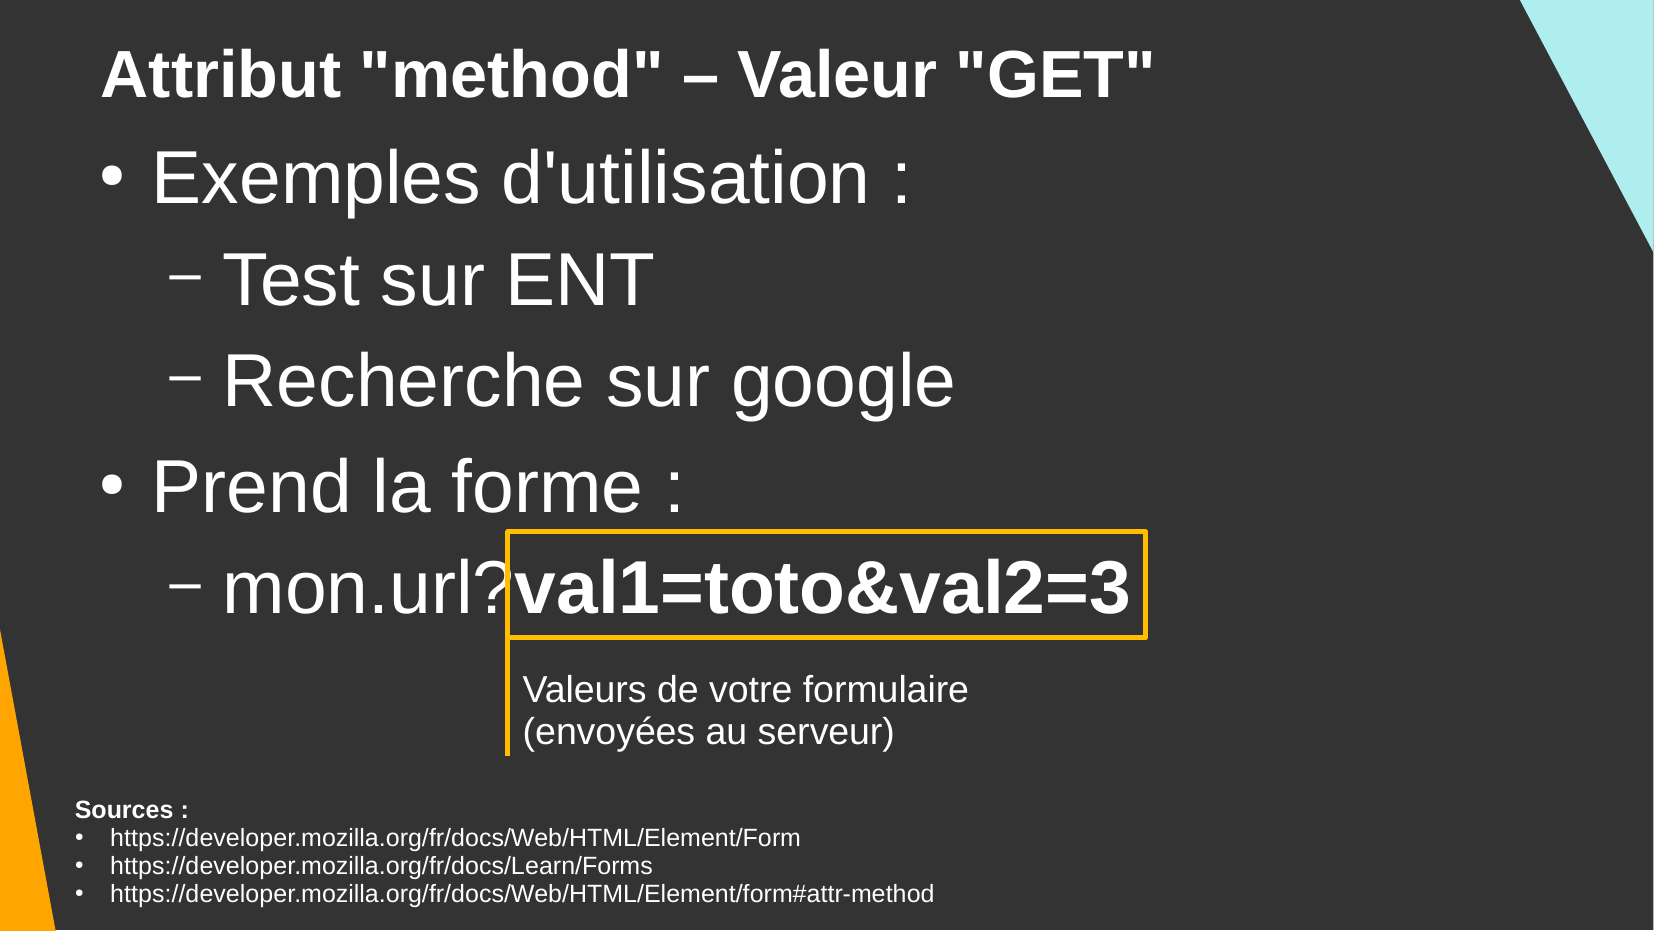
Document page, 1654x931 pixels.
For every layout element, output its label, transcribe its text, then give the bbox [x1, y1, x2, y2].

text_box Sources : https://developer.mozilla.org/fr/docs/Web/HTML/Element/Form https://developer.mozilla.org/fr/docs/Learn/Forms https://developer.mozilla.org/fr/docs/Web/HTML/Element/form#attr-method [60, 788, 1546, 916]
title Attribut "method" – Valeur "GET" [82, 37, 1571, 114]
text_box Valeurs de votre formulaire (envoyées au serveur) [507, 661, 1134, 761]
text_box [1519, 0, 1654, 254]
list Exemples d'utilisation : Test sur ENT Recherche sur google Prend la forme : mon.url?val1=toto&val2=3 [80, 135, 1605, 674]
list Exemples d'utilisation : Test sur ENT Recherche sur google Prend la forme : mon.url?val1=toto&val2=3 [510, 534, 1143, 635]
text_box [0, 629, 56, 931]
